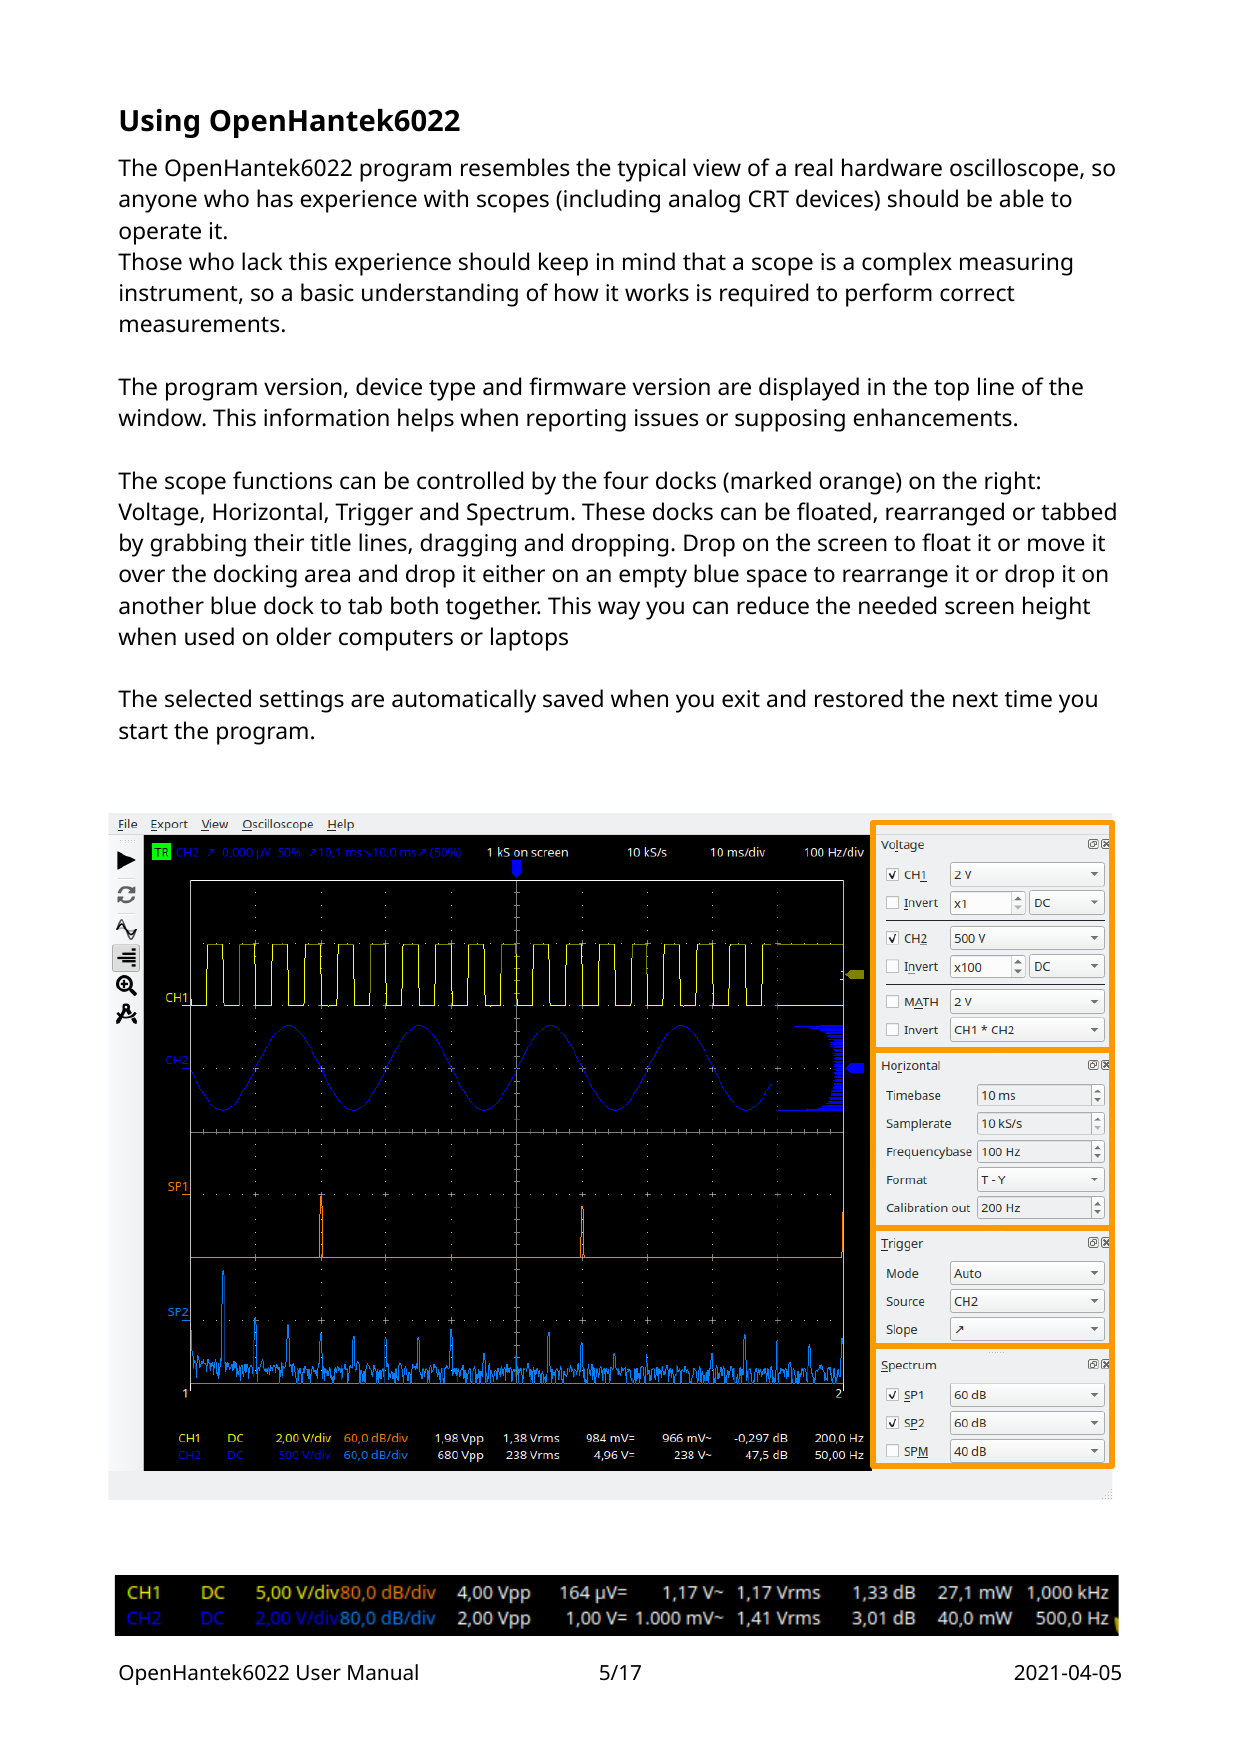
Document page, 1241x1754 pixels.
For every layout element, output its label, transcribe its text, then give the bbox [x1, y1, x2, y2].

text The scope functions can be controlled by the four docks (marked orange) on the right: Voltage, Horizontal, Trigger and Spectrum. These docks can be floated, rearranged or tabbed by grabbing their title lines, dragging and dropping. Drop on the screen to float it or move it over the docking area and drop it either on an empty blue space to rearrange it or drop it on another blue dock to tab both together. This way you can reduce the needed screen height when used on older computers or laptops [118, 465, 1122, 652]
text Those who lack this experience should keep in mind that a scope is a complex measuring instrument, so a basic understanding of how it works is required to perform correct measurements. [118, 246, 1122, 340]
picture [876, 825, 1109, 1047]
picture [876, 1053, 1109, 1225]
text The OpenHantek6022 program resembles the typical view of a real hardware oscilloscope, so anyone who has experience with scopes (including analog CRT devices) should be able to operate it. [118, 152, 1122, 246]
subtitle Using OpenHantek6022 [118, 100, 1122, 140]
picture [876, 1231, 1109, 1343]
text The program version, device type and firmware version are displayed in the top line of the window. This information helps when reporting issues or supposing enhancements. [118, 371, 1122, 433]
picture [108, 813, 1113, 1500]
picture [876, 1349, 1109, 1463]
picture [114, 1575, 1119, 1636]
text The selected settings are automatically saved when you exit and restored the next time you start the program. [118, 683, 1122, 746]
